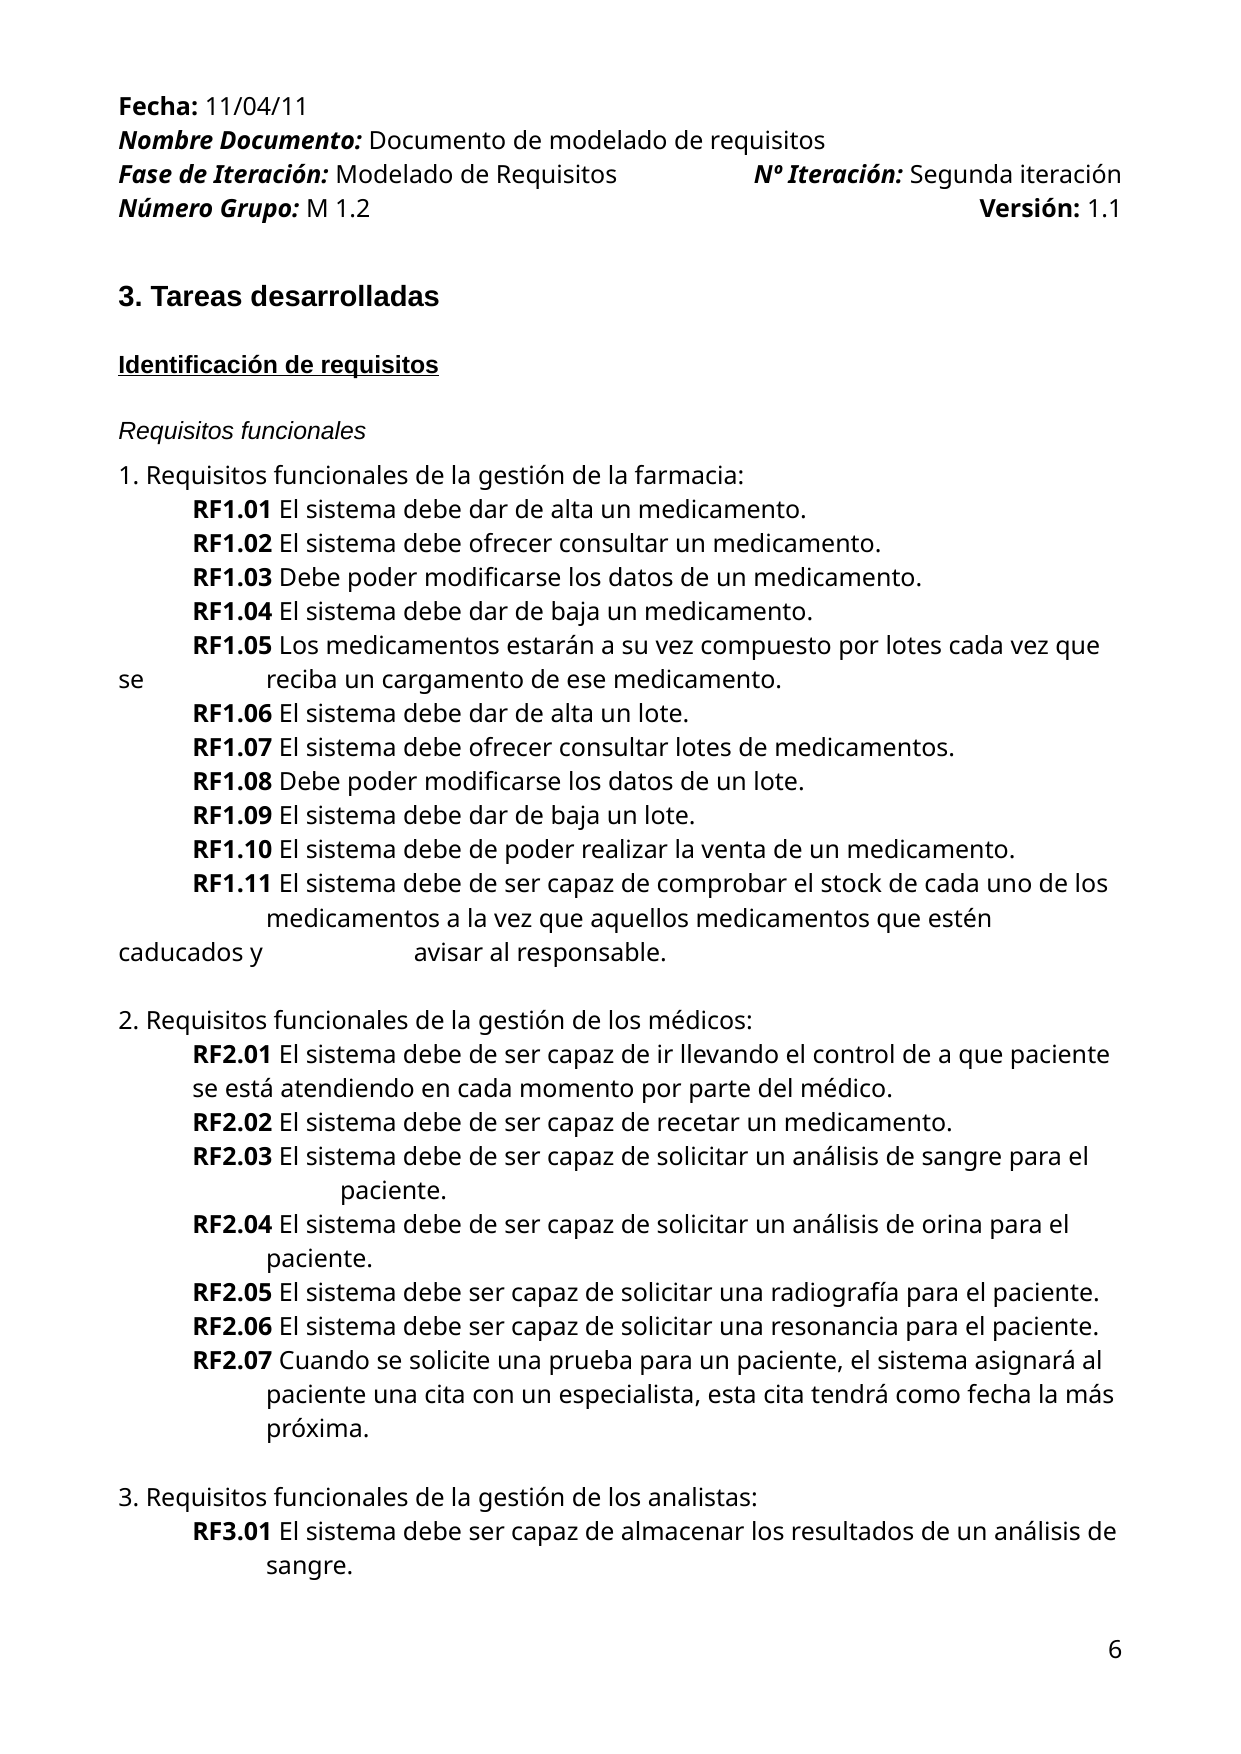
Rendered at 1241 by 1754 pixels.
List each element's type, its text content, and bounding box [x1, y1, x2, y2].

text RF1.03 Debe poder modificarse los datos de un medicamento. [118, 559, 1122, 594]
text RF2.01 El sistema debe de ser capaz de ir llevando el control de a que paciente se está atendiendo en cada momento por parte del médico. [118, 1036, 1122, 1104]
text 1. Requisitos funcionales de la gestión de la farmacia: [118, 457, 1122, 491]
text 2. Requisitos funcionales de la gestión de los médicos: [118, 1002, 1122, 1036]
text RF1.02 El sistema debe ofrecer consultar un medicamento. [118, 526, 1122, 559]
text 3. Requisitos funcionales de la gestión de los analistas: [118, 1479, 1122, 1513]
text RF1.09 El sistema debe dar de baja un lote. [118, 798, 1122, 832]
text RF2.03 El sistema debe de ser capaz de solicitar un análisis de sangre para el paciente. [118, 1139, 1122, 1207]
text RF1.10 El sistema debe de poder realizar la venta de un medicamento. [118, 832, 1122, 866]
text RF1.07 El sistema debe ofrecer consultar lotes de medicamentos. [118, 730, 1122, 764]
text RF1.08 Debe poder modificarse los datos de un lote. [118, 764, 1122, 798]
subtitle Requisitos funcionales [118, 416, 1122, 445]
subtitle 3. Tareas desarrolladas [118, 279, 1122, 313]
text RF1.04 El sistema debe dar de baja un medicamento. [118, 594, 1122, 628]
subtitle Identificación de requisitos [118, 350, 1122, 379]
text RF1.06 El sistema debe dar de alta un lote. [118, 696, 1122, 730]
text RF2.05 El sistema debe ser capaz de solicitar una radiografía para el paciente. [118, 1275, 1122, 1309]
text RF3.01 El sistema debe ser capaz de almacenar los resultados de un análisis de sangre. [118, 1513, 1122, 1581]
text RF1.01 El sistema debe dar de alta un medicamento. [118, 491, 1122, 526]
text RF2.07 Cuando se solicite una prueba para un paciente, el sistema asignará al paciente una cita con un especialista, esta cita tendrá como fecha la más próxima. [118, 1343, 1122, 1445]
text RF2.02 El sistema debe de ser capaz de recetar un medicamento. [118, 1104, 1122, 1139]
text RF1.05 Los medicamentos estarán a su vez compuesto por lotes cada vez que se reciba un cargamento de ese medicamento. [118, 628, 1122, 696]
text RF1.11 El sistema debe de ser capaz de comprobar el stock de cada uno de los medicamentos a la vez que aquellos medicamentos que estén caducados y avisar al responsable. [118, 866, 1122, 968]
text RF2.04 El sistema debe de ser capaz de solicitar un análisis de orina para el paciente. [118, 1207, 1122, 1275]
text RF2.06 El sistema debe ser capaz de solicitar una resonancia para el paciente. [118, 1309, 1122, 1343]
